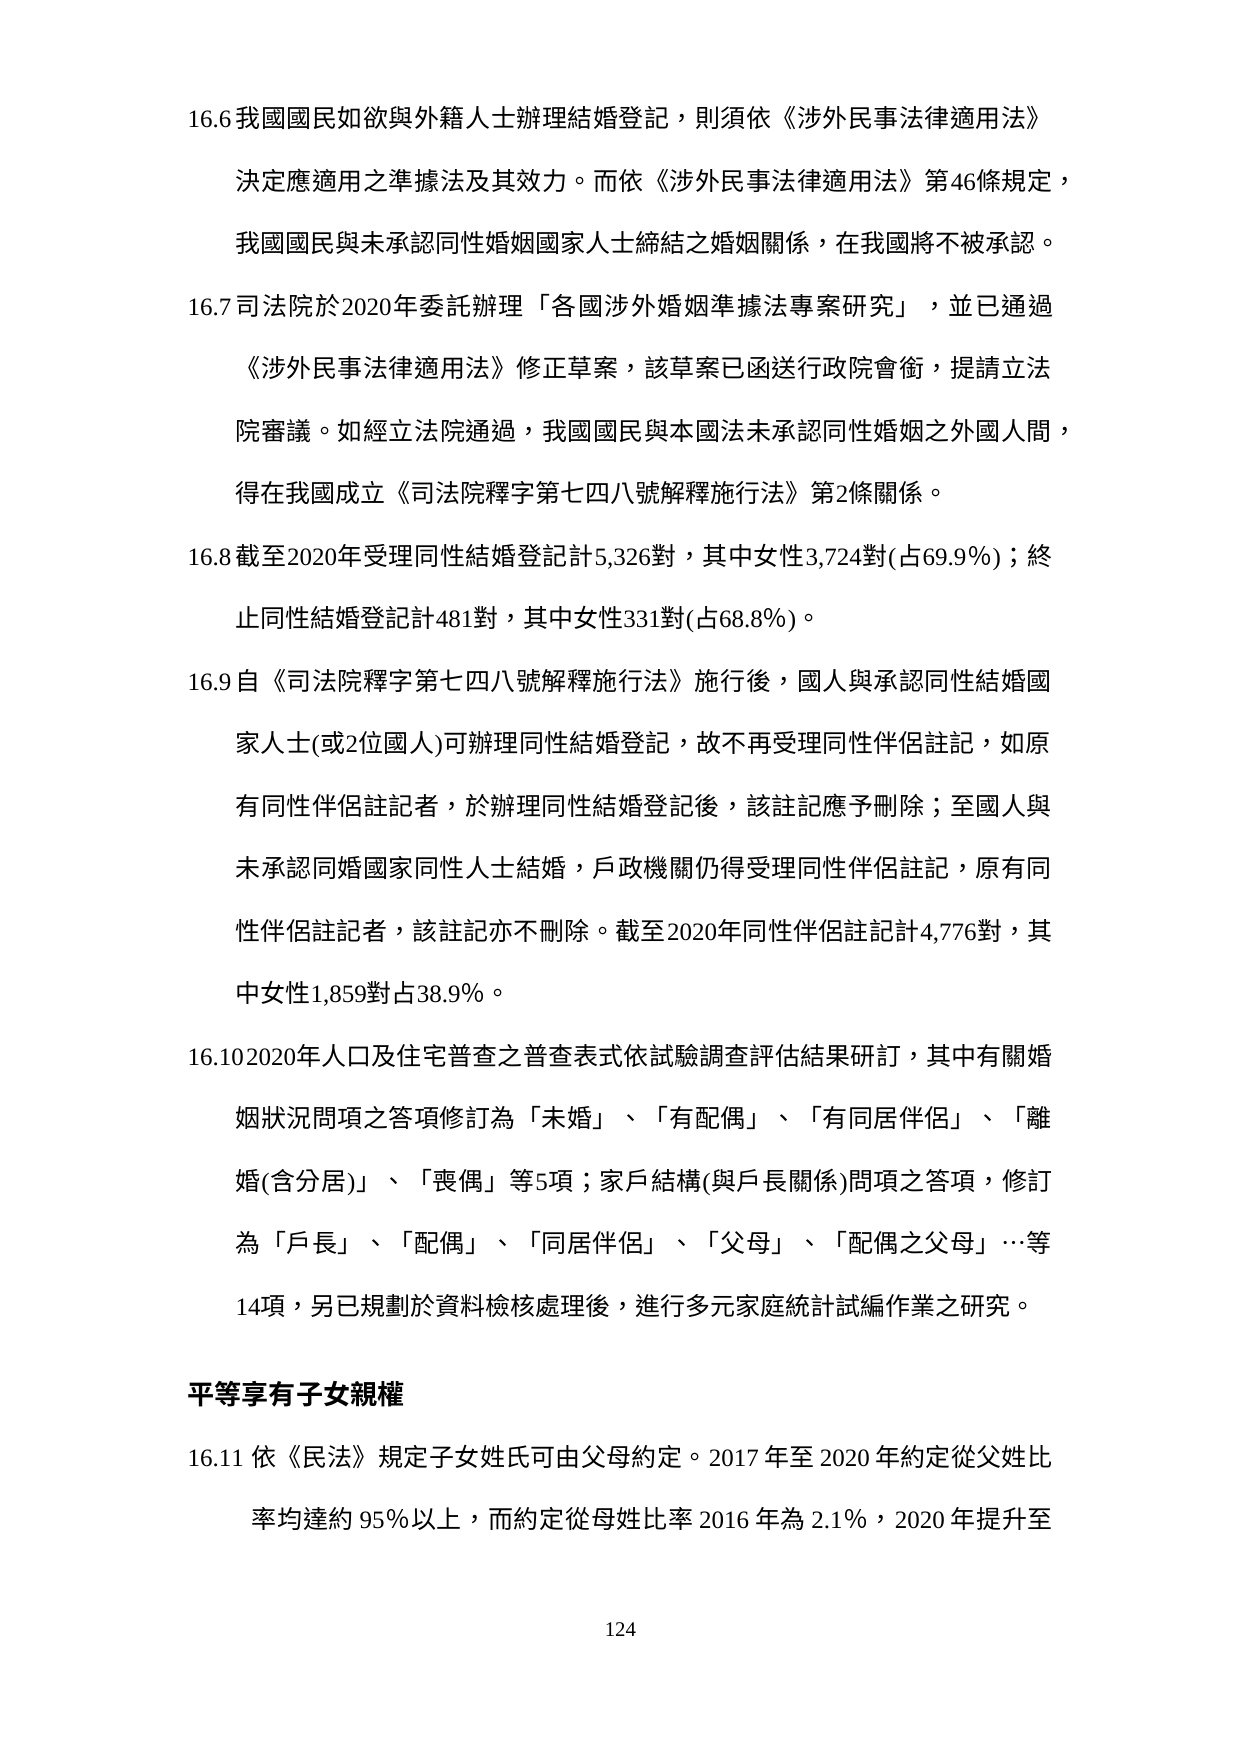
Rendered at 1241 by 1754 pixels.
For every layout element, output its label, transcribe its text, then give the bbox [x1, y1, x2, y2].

list 我國國民如欲與外籍人士辦理結婚登記，則須依《涉外民事法律適用法》決定應適用之準據法及其效力。而依《涉外民事法律適用法》第46條規定，我國國民與未承認同性婚姻國家人士締結之婚姻關係，在我國將不被承認。 [187, 75, 1053, 262]
list 司法院於2020年委託辦理「各國涉外婚姻準據法專案研究」，並已通過《涉外民事法律適用法》修正草案，該草案已函送行政院會銜，提請立法院審議。如經立法院通過，我國國民與本國法未承認同性婚姻之外國人間，得在我國成立《司法院釋字第七四八號解釋施行法》第2條關係。 [187, 262, 1053, 512]
list 2020年人口及住宅普查之普查表式依試驗調查評估結果研訂，其中有關婚姻狀況問項之答項修訂為「未婚」、「有配偶」、「有同居伴侶」、「離婚(含分居)」、「喪偶」等5項；家戶結構(與戶長關係)問項之答項，修訂為「戶長」、「配偶」、「同居伴侶」、「父母」、「配偶之父母」…等14項，另已規劃於資料檢核處理後，進行多元家庭統計試編作業之研究。 [187, 1012, 1053, 1325]
subtitle 平等享有子女親權 [187, 1351, 1053, 1414]
list 截至2020年受理同性結婚登記計5,326對，其中女性3,724對(占69.9％)；終止同性結婚登記計481對，其中女性331對(占68.8％)。 [187, 512, 1053, 637]
list 自《司法院釋字第七四八號解釋施行法》施行後，國人與承認同性結婚國家人士(或2位國人)可辦理同性結婚登記，故不再受理同性伴侶註記，如原有同性伴侶註記者，於辦理同性結婚登記後，該註記應予刪除；至國人與未承認同婚國家同性人士結婚，戶政機關仍得受理同性伴侶註記，原有同性伴侶註記者，該註記亦不刪除。截至2020年同性伴侶註記計4,776對，其中女性1,859對占38.9％。 [187, 637, 1053, 1012]
list 依《民法》規定子女姓氏可由父母約定。2017年至2020年約定從父姓比率均達約95％以上，而約定從母姓比率2016年為2.1％，2020年提升至 [187, 1414, 1053, 1539]
